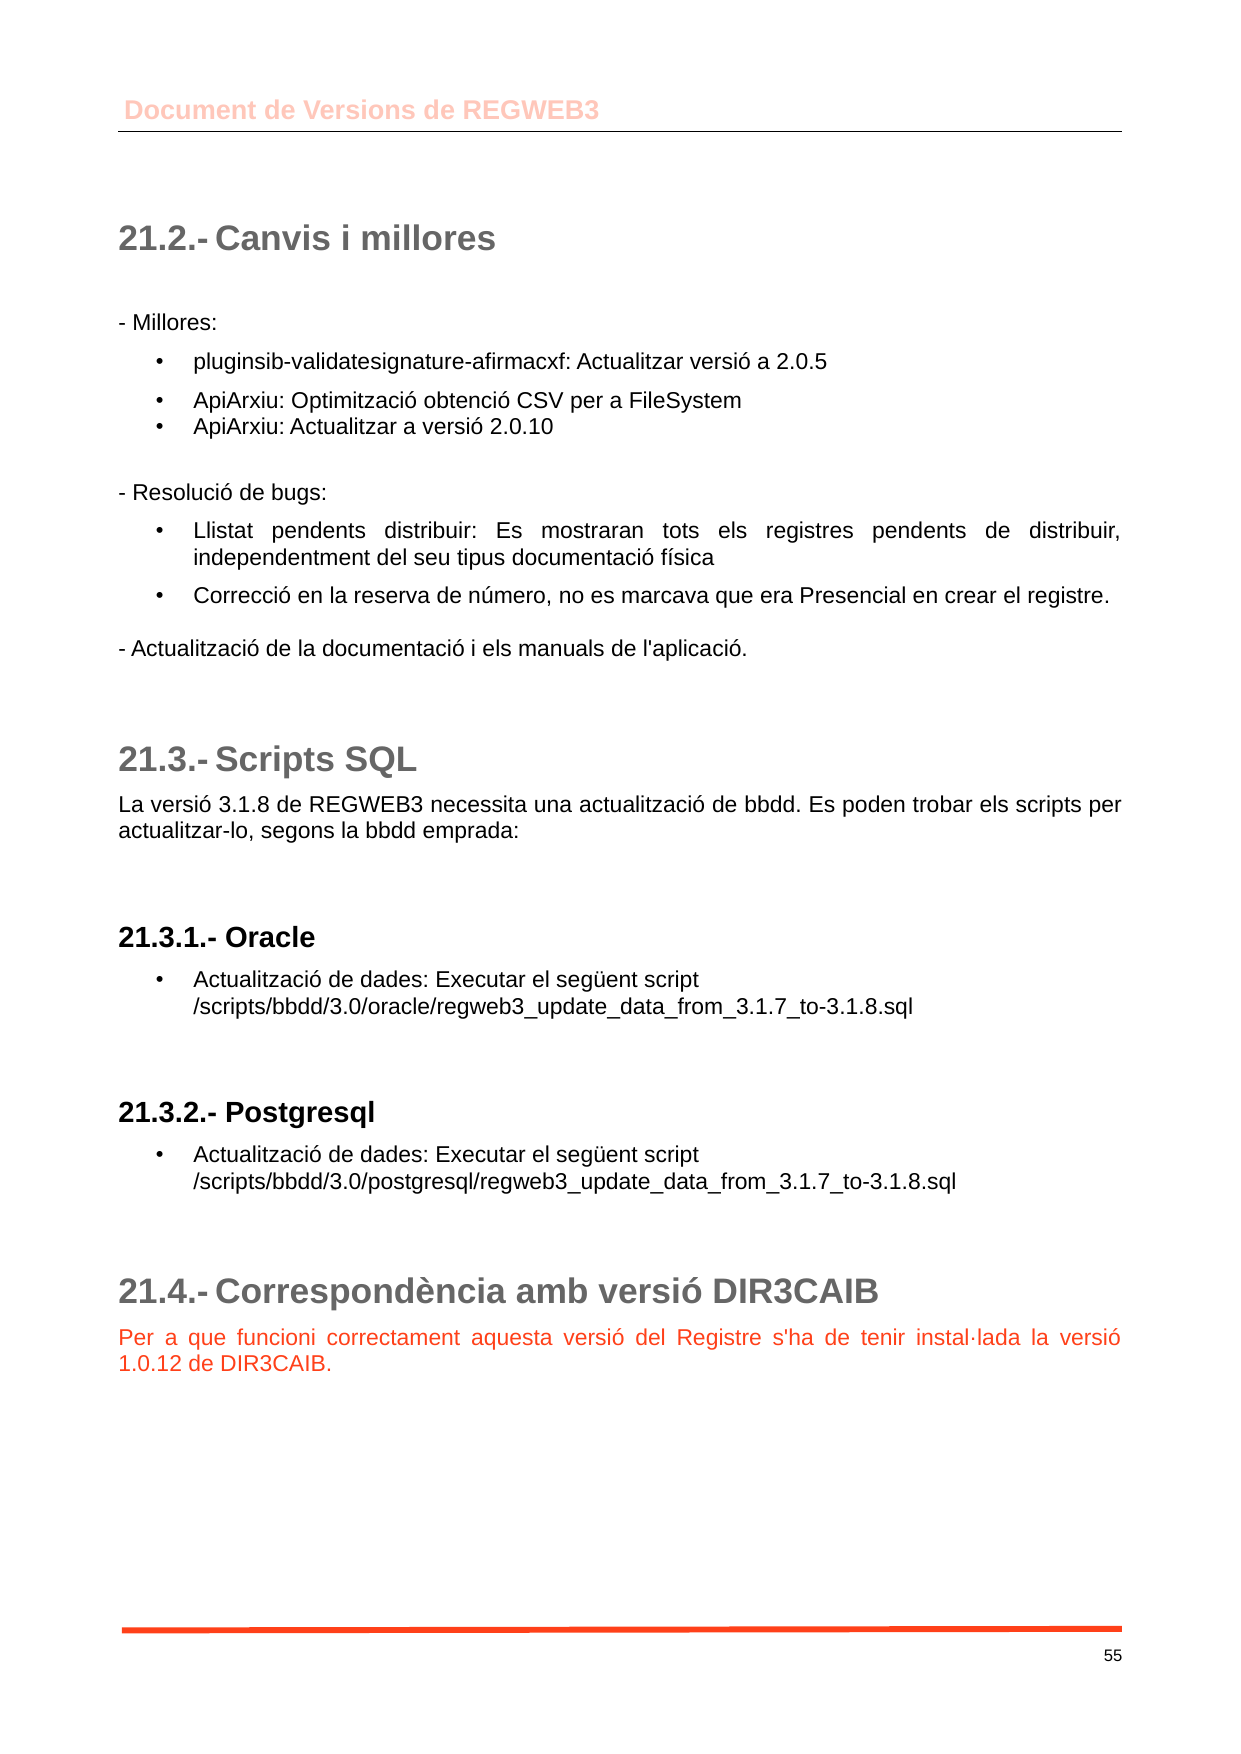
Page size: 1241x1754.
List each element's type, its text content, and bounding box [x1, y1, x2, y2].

text - Resolució de bugs: [118, 478, 1122, 505]
subtitle Oracle [118, 920, 1122, 954]
text La versió 3.1.8 de REGWEB3 necessita una actualització de bbdd. Es poden trobar els scripts per actualitzar-lo, segons la bbdd emprada: [118, 791, 1122, 844]
list Correcció en la reserva de número, no es marcava que era Presencial en crear el registre. [156, 582, 1122, 609]
subtitle Per a que funcioni correctament aquesta versió del Registre s'ha de tenir instal·lada la versió 1.0.12 de DIR3CAIB. [118, 1324, 1122, 1376]
list Actualització de dades: Executar el següent script /scripts/bbdd/3.0/oracle/regweb3_update_data_from_3.1.7_to-3.1.8.sql [156, 966, 1122, 1019]
list pluginsib-validatesignature-afirmacxf: Actualitzar versió a 2.0.5 [156, 348, 1122, 374]
text - Millores: [118, 309, 1122, 336]
subtitle Postgresql [118, 1095, 1122, 1129]
list Llistat pendents distribuir: Es mostraran tots els registres pendents de distribuir, independentment del seu tipus documentació física [156, 517, 1122, 570]
list ApiArxiu: Actualitzar a versió 2.0.10 [156, 413, 1122, 466]
subtitle Scripts SQL [118, 738, 1122, 779]
subtitle Canvis i millores [118, 217, 1122, 258]
subtitle Correspondència amb versió DIR3CAIB [118, 1270, 1122, 1311]
list Actualització de dades: Executar el següent script /scripts/bbdd/3.0/postgresql/regweb3_update_data_from_3.1.7_to-3.1.8.sql [156, 1141, 1122, 1194]
list ApiArxiu: Optimització obtenció CSV per a FileSystem [156, 387, 1122, 413]
text - Actualització de la documentació i els manuals de l'aplicació. [118, 635, 1122, 662]
